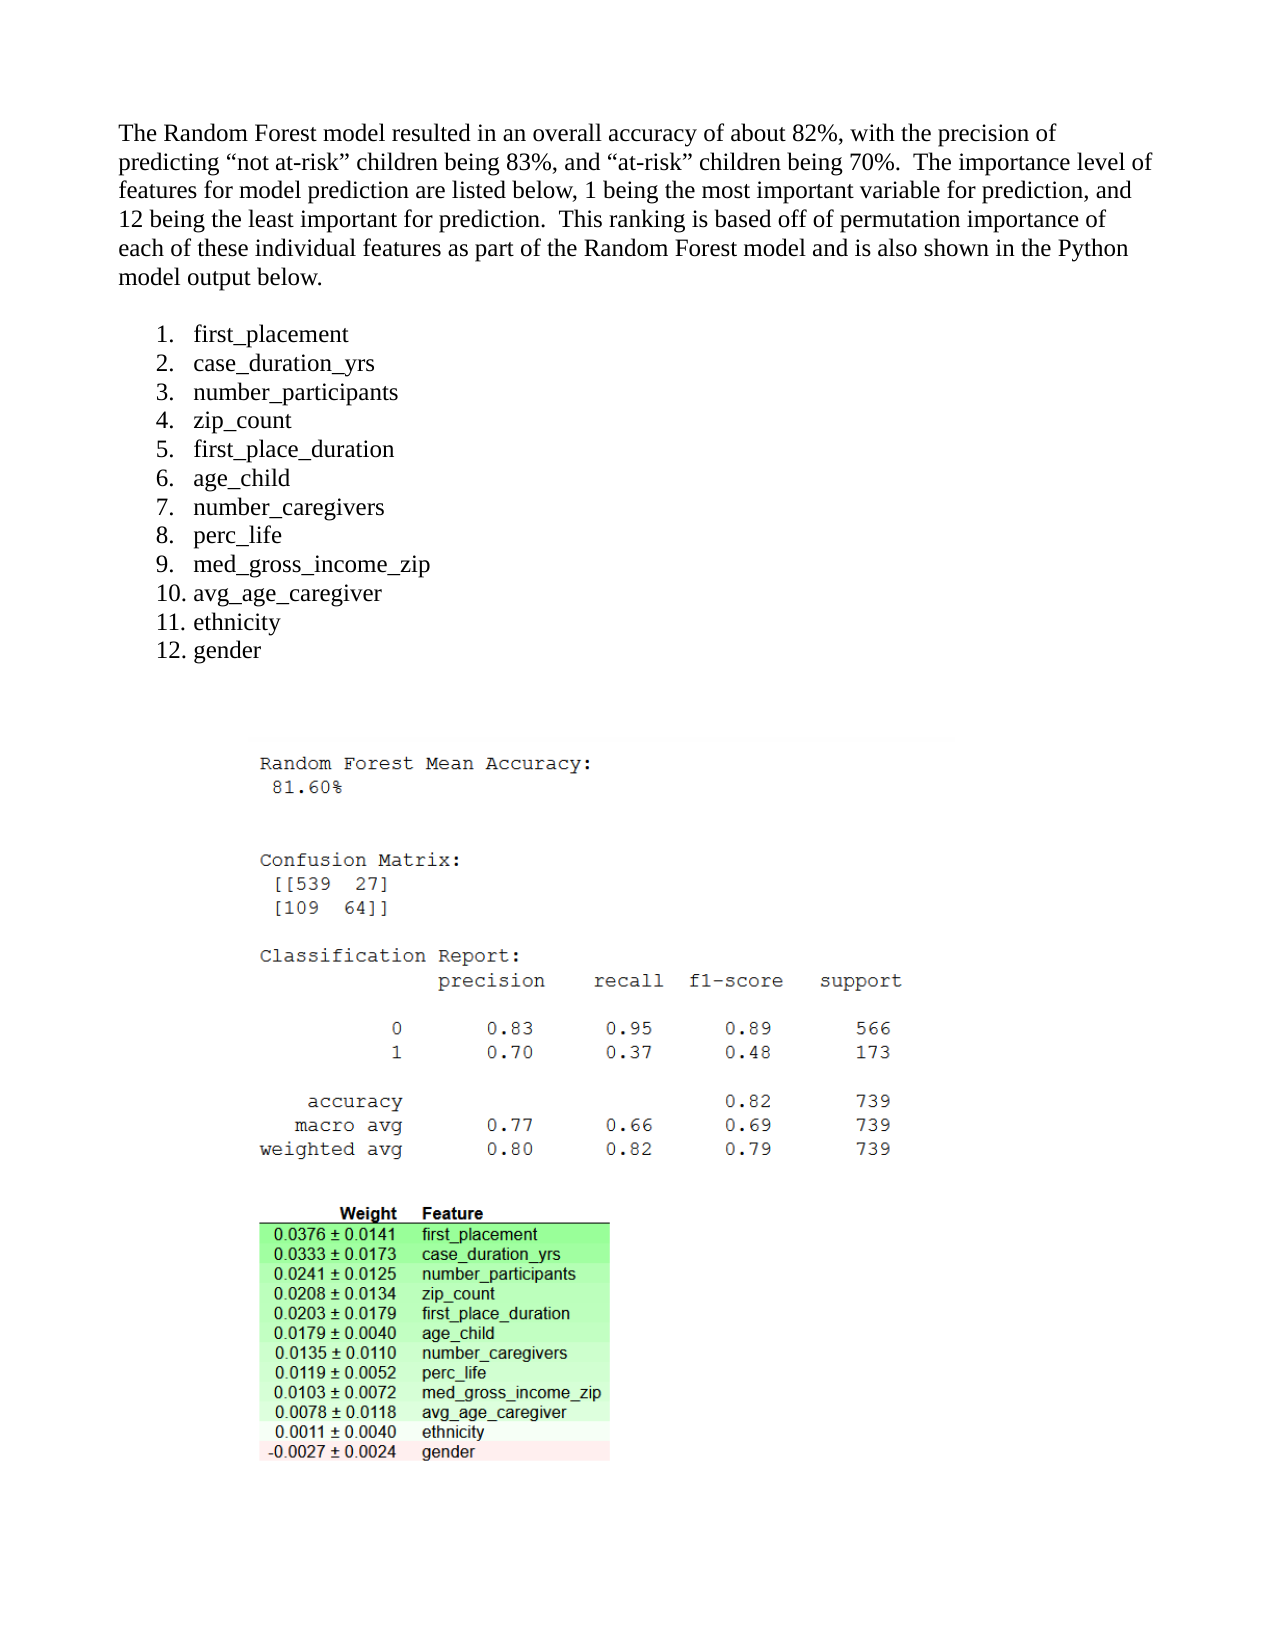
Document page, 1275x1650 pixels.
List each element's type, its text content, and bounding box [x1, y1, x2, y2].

text The Random Forest model resulted in an overall accuracy of about 82%, with the precision of predicting “not at-risk” children being 83%, and “at-risk” children being 70%. The importance level of features for model prediction are listed below, 1 being the most important variable for prediction, and 12 being the least important for prediction. This ranking is based off of permutation importance of each of these individual features as part of the Random Forest model and is also shown in the Python model output below. [118, 118, 1157, 291]
list zip_count [156, 406, 1157, 434]
list ethnicity [156, 607, 1157, 636]
list perc_life [156, 521, 1157, 549]
list first_placement [156, 319, 1157, 348]
list first_place_duration [156, 434, 1157, 463]
list age_child [156, 463, 1157, 492]
list number_caregivers [156, 492, 1157, 521]
list case_duration_yrs [156, 348, 1157, 377]
list med_gross_income_zip [156, 549, 1157, 578]
list avg_age_caregiver [156, 578, 1157, 607]
list number_participants [156, 377, 1157, 406]
picture [248, 737, 955, 1465]
list gender [156, 636, 1157, 664]
